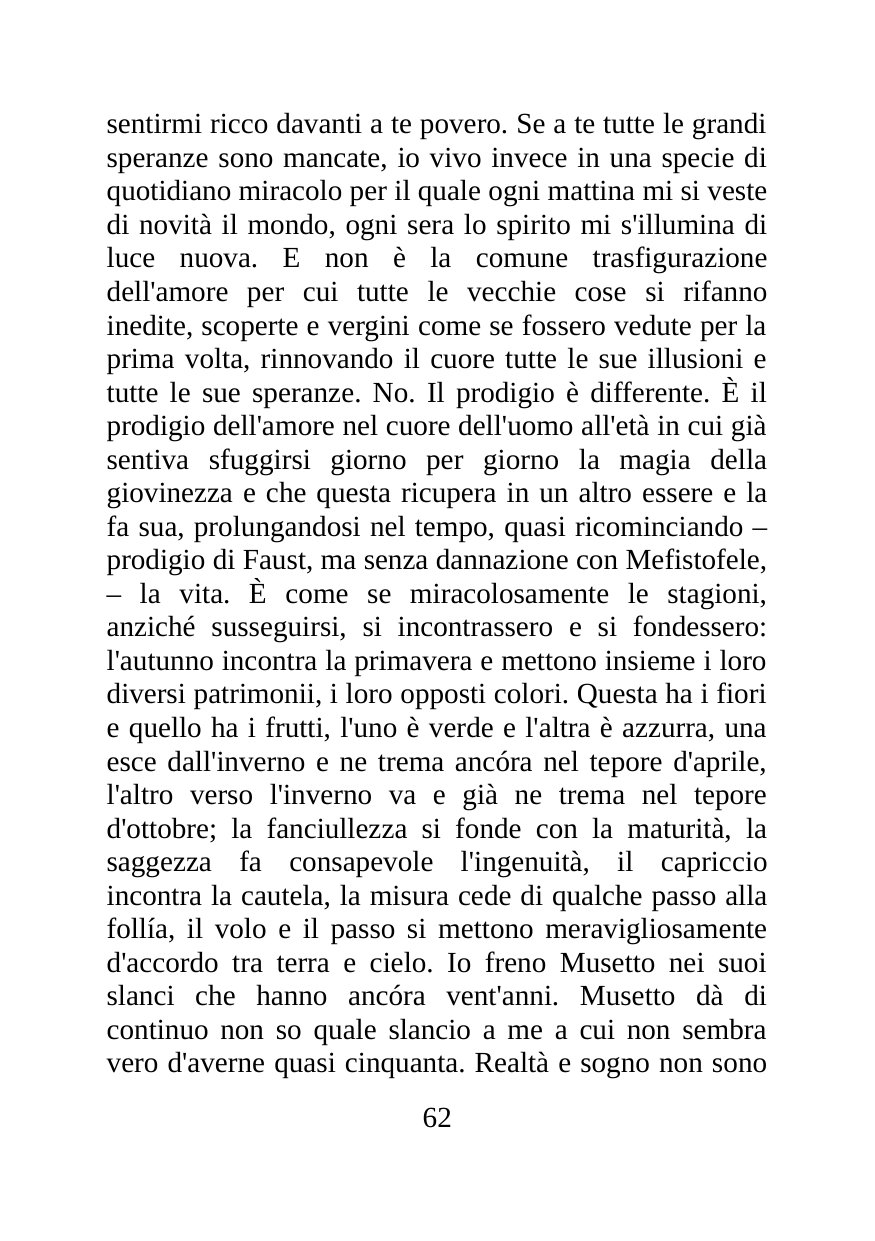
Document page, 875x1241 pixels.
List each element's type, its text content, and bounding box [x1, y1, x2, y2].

text sentirmi ricco davanti a te povero. Se a te tutte le grandi speranze sono mancate, io vivo invece in una specie di quotidiano miracolo per il quale ogni mattina mi si veste di novità il mondo, ogni sera lo spirito mi s'illumina di luce nuova. E non è la comune trasfigurazione dell'amore per cui tutte le vecchie cose si rifanno inedite, scoperte e vergini come se fossero vedute per la prima volta, rinnovando il cuore tutte le sue illusioni e tutte le sue speranze. No. Il prodigio è differente. È il prodigio dell'amore nel cuore dell'uomo all'età in cui già sentiva sfuggirsi giorno per giorno la magia della giovinezza e che questa ricupera in un altro essere e la fa sua, prolungandosi nel tempo, quasi ricominciando – prodigio di Faust, ma senza dannazione con Mefistofele, – la vita. È come se miracolosamente le stagioni, anziché susseguirsi, si incontrassero e si fondessero: l'autunno incontra la primavera e mettono insieme i loro diversi patrimonii, i loro opposti colori. Questa ha i fiori e quello ha i frutti, l'uno è verde e l'altra è azzurra, una esce dall'inverno e ne trema ancóra nel tepore d'aprile, l'altro verso l'inverno va e già ne trema nel tepore d'ottobre; la fanciullezza si fonde con la maturità, la saggezza fa consapevole l'ingenuità, il capriccio incontra la cautela, la misura cede di qualche passo alla follía, il volo e il passo si mettono meravigliosamente d'accordo tra terra e cielo. Io freno Musetto nei suoi slanci che hanno ancóra vent'anni. Musetto dà di continuo non so quale slancio a me a cui non sembra vero d'averne quasi cinquanta. Realtà e sogno non sono [106, 106, 768, 1079]
